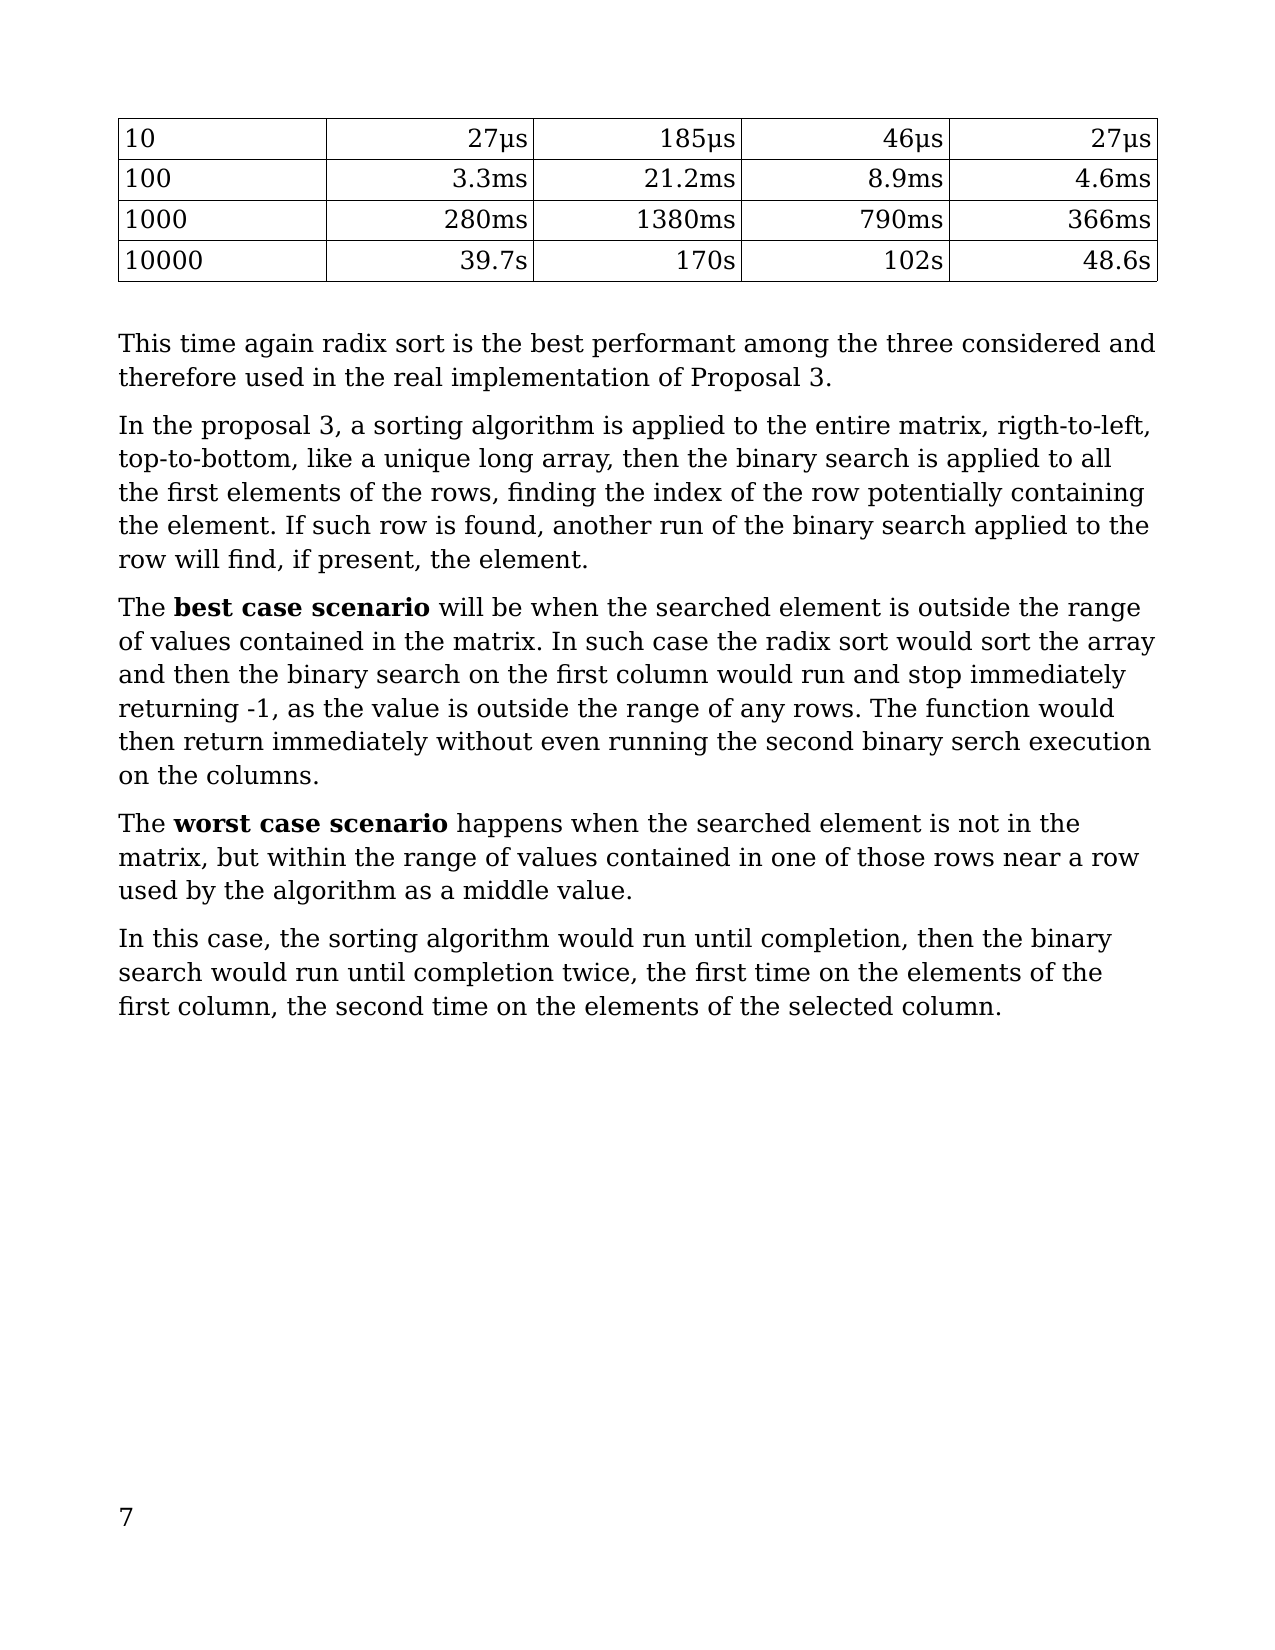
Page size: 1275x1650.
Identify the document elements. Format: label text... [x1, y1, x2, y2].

table_cell 170s [534, 241, 741, 281]
text This time again radix sort is the best performant among the three considered and therefore used in the real implementation of Proposal 3. [118, 329, 1157, 392]
table_cell 27μs [950, 119, 1157, 159]
table_cell 366ms [950, 201, 1157, 240]
table_cell 8.9ms [742, 160, 949, 199]
text The best case scenario will be when the searched element is outside the range of values contained in the matrix. In such case the radix sort would sort the array and then the binary search on the first column would run and stop immediately returning -1, as the value is outside the range of any rows. The function would then return immediately without even running the second binary serch execution on the columns. [118, 593, 1157, 790]
table_cell 280ms [327, 201, 533, 240]
table_cell 4.6ms [950, 160, 1157, 199]
table_cell 185μs [534, 119, 741, 159]
table_cell 100 [119, 160, 326, 199]
table_cell 10000 [119, 241, 326, 281]
table_cell 10 [119, 119, 326, 159]
text In this case, the sorting algorithm would run until completion, then the binary search would run until completion twice, the first time on the elements of the first column, the second time on the elements of the selected column. [118, 925, 1157, 1021]
text In the proposal 3, a sorting algorithm is applied to the entire matrix, rigth-to-left, top-to-bottom, like a unique long array, then the binary search is applied to all the first elements of the rows, finding the index of the row potentially containing the element. If such row is found, another run of the binary search applied to the row will find, if present, the element. [118, 411, 1157, 574]
table_cell 48.6s [950, 241, 1157, 281]
table_cell 46μs [742, 119, 949, 159]
table_cell 27μs [327, 119, 533, 159]
table_cell 790ms [742, 201, 949, 240]
text The worst case scenario happens when the searched element is not in the matrix, but within the range of values contained in one of those rows near a row used by the algorithm as a middle value. [118, 809, 1157, 906]
table_cell 102s [742, 241, 949, 281]
table_cell 1380ms [534, 201, 741, 240]
table_cell 39.7s [327, 241, 533, 281]
table_cell 1000 [119, 201, 326, 240]
table_cell 21.2ms [534, 160, 741, 199]
table_cell 3.3ms [327, 160, 533, 199]
